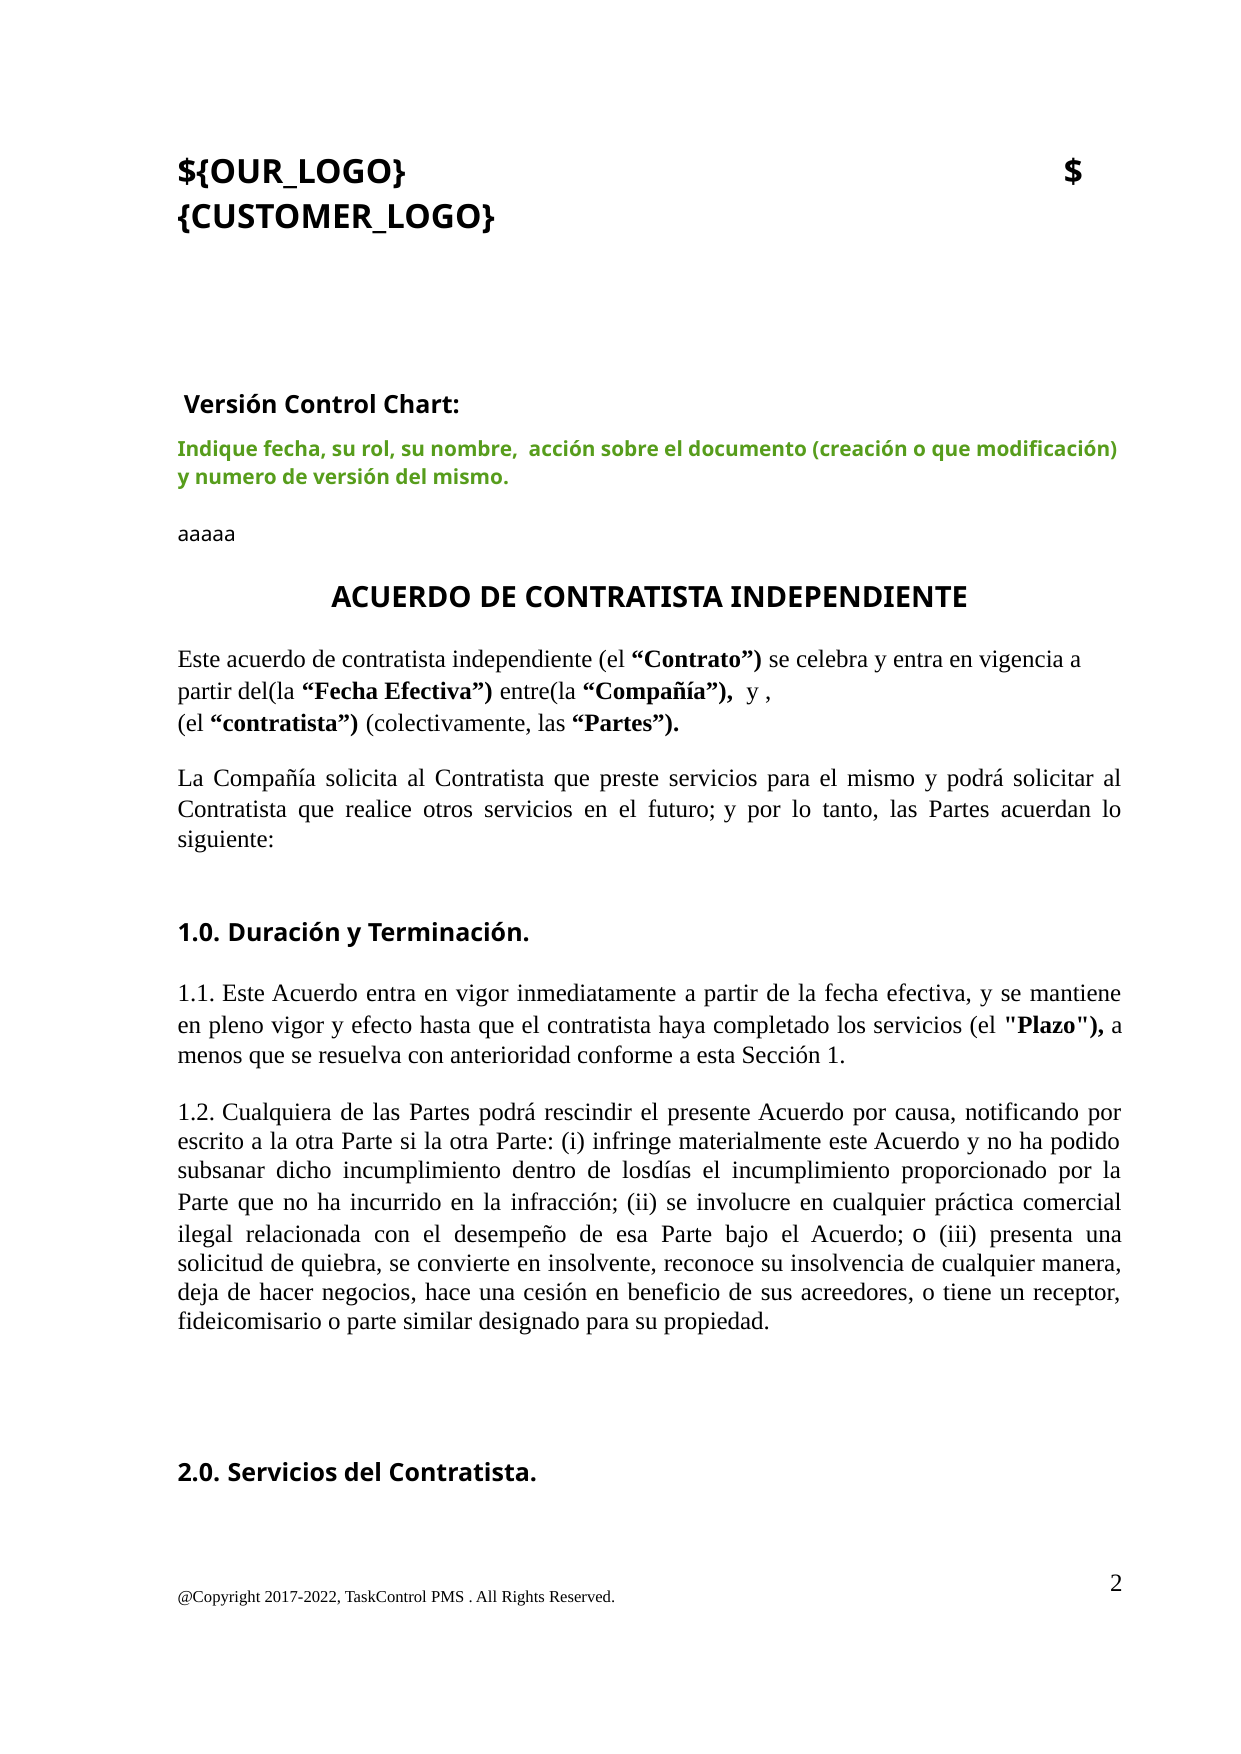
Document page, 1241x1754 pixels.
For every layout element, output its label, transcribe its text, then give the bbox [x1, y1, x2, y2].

text La Compañía solicita al Contratista que preste servicios para el mismo y podrá solicitar al Contratista que realice otros servicios en el futuro; y por lo tanto, las Partes acuerdan lo siguiente: [177, 763, 1122, 853]
text 1.0. Duración y Terminación. [177, 878, 1122, 950]
text Indique fecha, su rol, su nombre, acción sobre el documento (creación o que modificación) y numero de versión del mismo. [177, 434, 1122, 491]
text 1.2. Cualquiera de las Partes podrá rescindir el presente Acuerdo por causa, notificando por escrito a la otra Parte si la otra Parte: (i) infringe materialmente este Acuerdo y no ha podido subsanar dicho incumplimiento dentro de losdías el incumplimiento proporcionado por la Parte que no ha incurrido en la infracción; (ii) se involucre en cualquier práctica comercial ilegal relacionada con el desempeño de esa Parte bajo el Acuerdo; o (iii) presenta una solicitud de quiebra, se convierte en insolvente, reconoce su insolvencia de cualquier manera, deja de hacer negocios, hace una cesión en beneficio de sus acreedores, o tiene un receptor, fideicomisario o parte similar designado para su propiedad. [177, 1094, 1122, 1334]
text 1.1. Este Acuerdo entra en vigor inmediatamente a partir de la fecha efectiva, y se mantiene en pleno vigor y efecto hasta que el contratista haya completado los servicios (el "Plazo"), a menos que se resuelva con anterioridad conforme a esta Sección 1. [177, 975, 1122, 1069]
text 2.0. Servicios del Contratista. [177, 1417, 1122, 1489]
text ACUERDO DE CONTRATISTA INDEPENDIENTE [177, 547, 1122, 616]
text Este acuerdo de contratista independiente (el “Contrato”) se celebra y entra en vigencia a partir del(la “Fecha Efectiva”) entre(la “Compañía”), y , (el “contratista”) (colectivamente, las “Partes”). [177, 641, 1122, 738]
text Versión Control Chart: [177, 387, 1122, 421]
text aaaaa [177, 519, 1122, 547]
